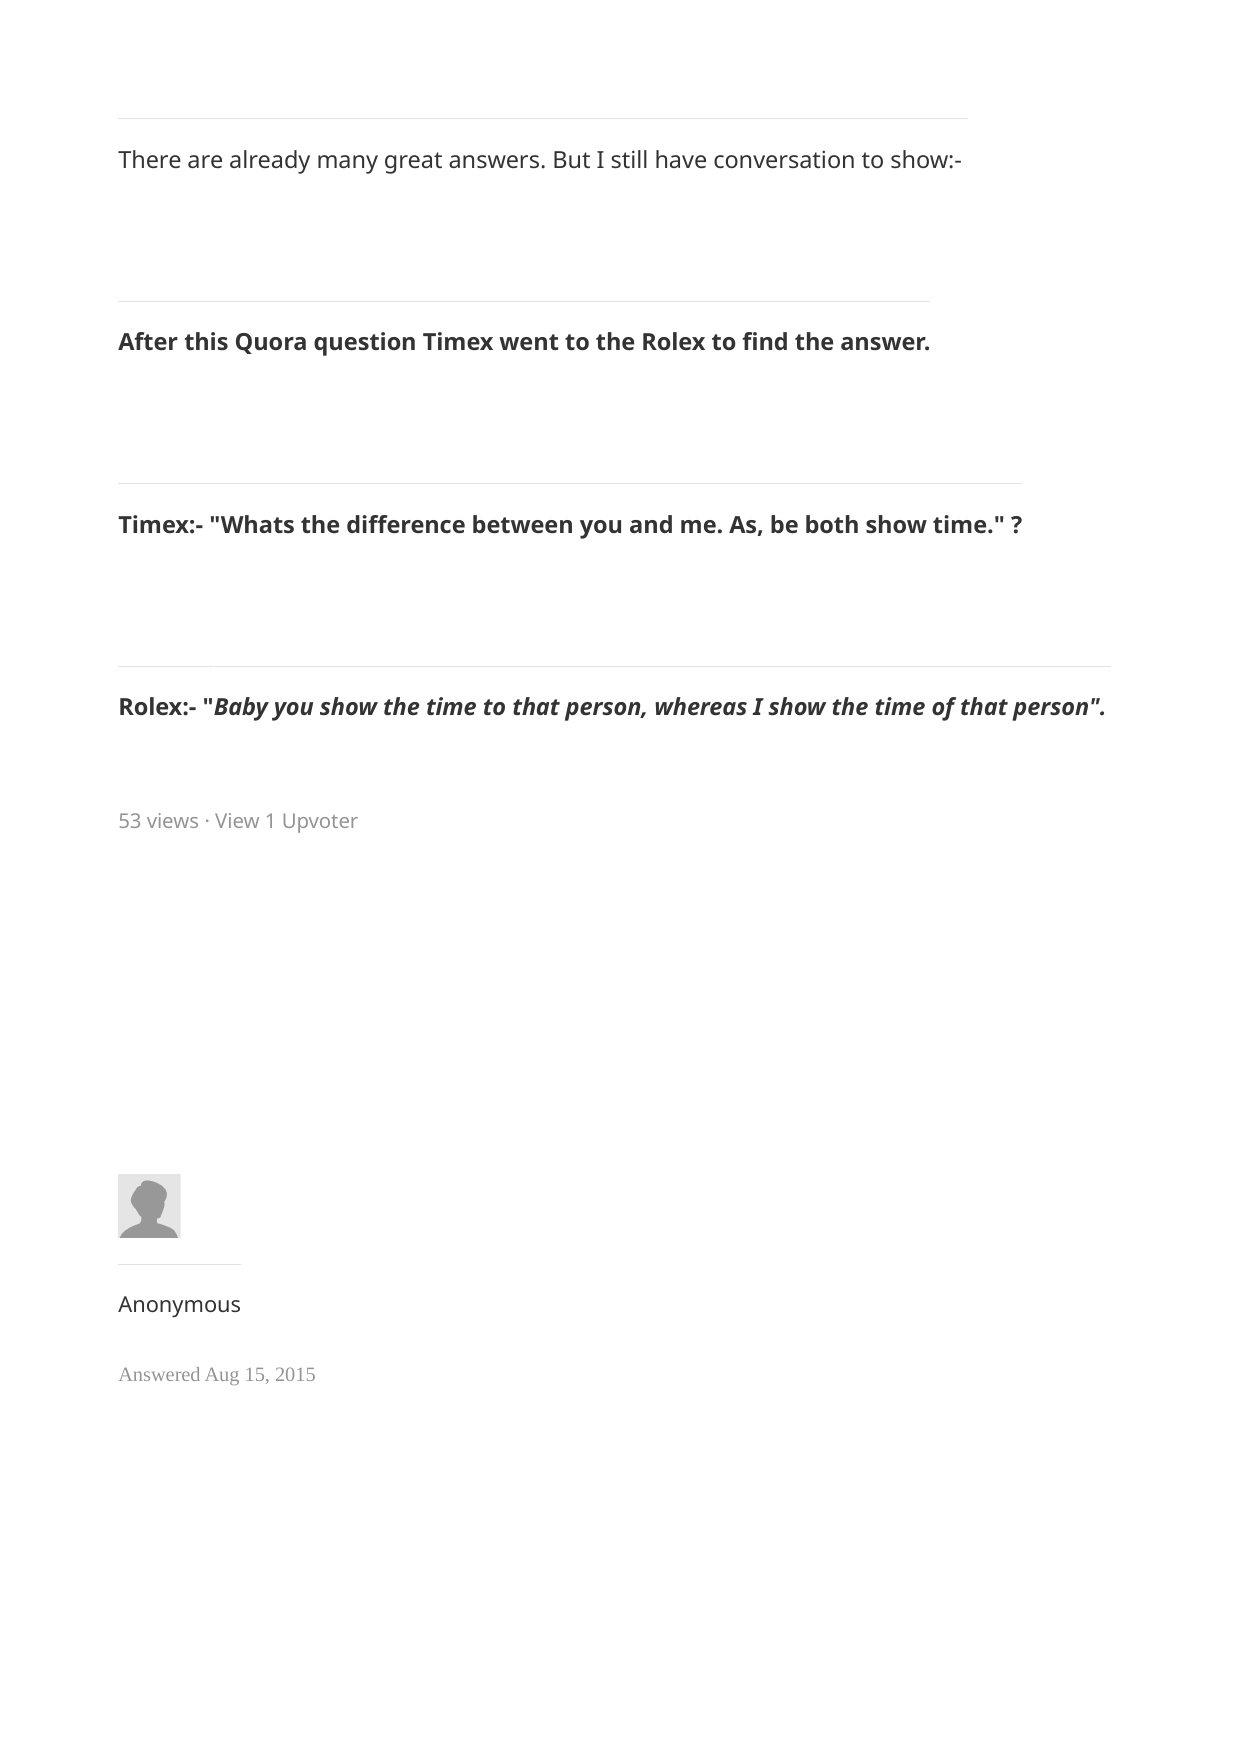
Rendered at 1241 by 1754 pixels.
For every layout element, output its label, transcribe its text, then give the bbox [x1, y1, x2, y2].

picture [118, 1174, 181, 1238]
text Anonymous [118, 1264, 1109, 1319]
text Answered Aug 15, 2015 [118, 1362, 1122, 1385]
text 53 views · View 1 Upvoter [118, 807, 1122, 835]
text There are already many great answers. But I still have conversation to show:- After this Quora question Timex went to the Rolex to find the answer. Timex:- "Whats the difference between you and me. As, be both show time." ? Rolex:- "Baby you show the time to that person, whereas I show the time of that person". [118, 118, 1122, 723]
